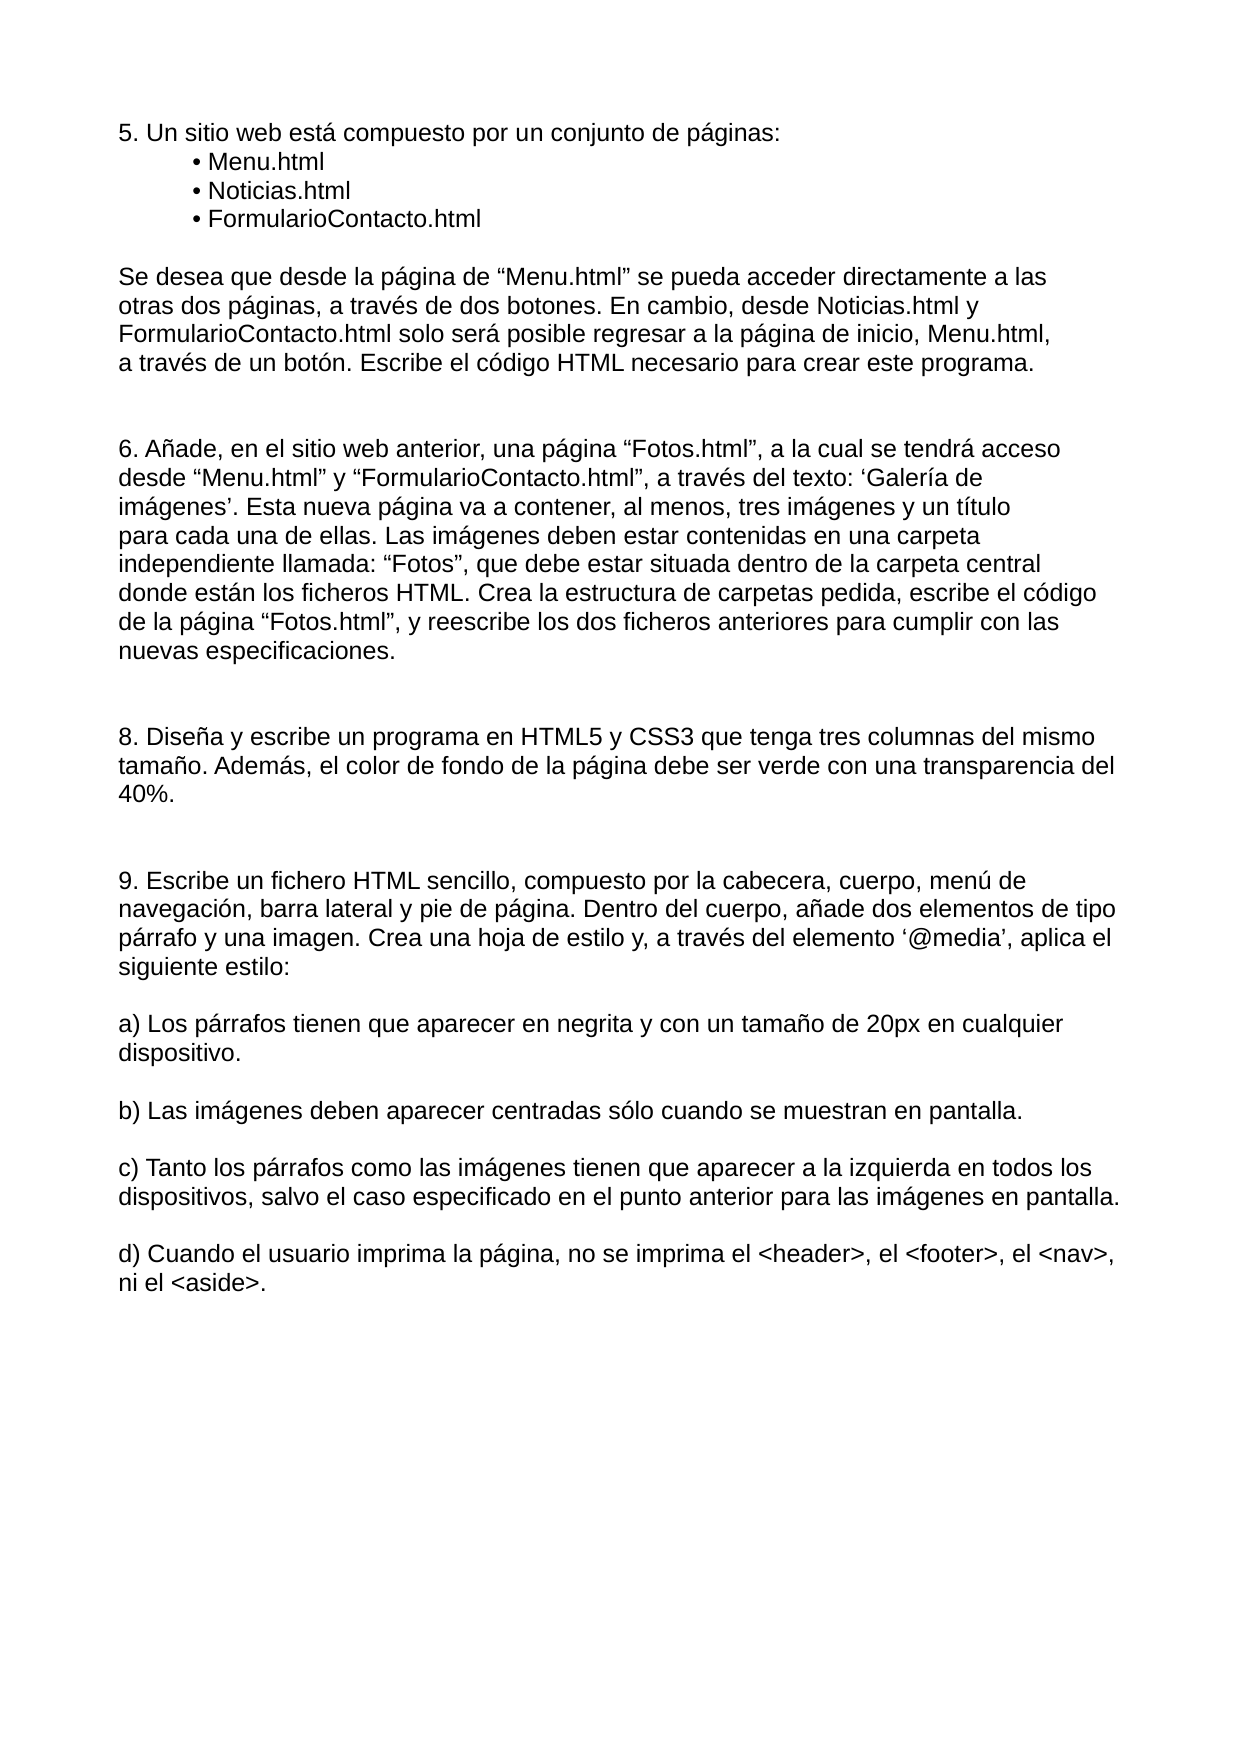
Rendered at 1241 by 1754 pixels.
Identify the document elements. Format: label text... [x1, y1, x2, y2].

text 6. Añade, en el sitio web anterior, una página “Fotos.html”, a la cual se tendrá acceso [118, 434, 1122, 463]
text Se desea que desde la página de “Menu.html” se pueda acceder directamente a las [118, 262, 1122, 291]
text independiente llamada: “Fotos”, que debe estar situada dentro de la carpeta central [118, 549, 1122, 578]
text para cada una de ellas. Las imágenes deben estar contenidas en una carpeta [118, 521, 1122, 549]
text imágenes’. Esta nueva página va a contener, al menos, tres imágenes y un título [118, 492, 1122, 521]
text desde “Menu.html” y “FormularioContacto.html”, a través del texto: ‘Galería de [118, 463, 1122, 492]
text 5. Un sitio web está compuesto por un conjunto de páginas: [118, 118, 1122, 147]
text d) Cuando el usuario imprima la página, no se imprima el <header>, el <footer>, el <nav>, ni el <aside>. [118, 1239, 1122, 1297]
text donde están los ficheros HTML. Crea la estructura de carpetas pedida, escribe el código de la página “Fotos.html”, y reescribe los dos ficheros anteriores para cumplir con las nuevas especificaciones. [118, 578, 1122, 664]
text tamaño. Además, el color de fondo de la página debe ser verde con una transparencia del 40%. [118, 751, 1122, 808]
text FormularioContacto.html solo será posible regresar a la página de inicio, Menu.html, [118, 319, 1122, 348]
text 8. Diseña y escribe un programa en HTML5 y CSS3 que tenga tres columnas del mismo [118, 722, 1122, 751]
text • FormularioContacto.html [118, 204, 1122, 233]
text • Noticias.html [118, 176, 1122, 204]
text 9. Escribe un fichero HTML sencillo, compuesto por la cabecera, cuerpo, menú de navegación, barra lateral y pie de página. Dentro del cuerpo, añade dos elementos de tipo párrafo y una imagen. Crea una hoja de estilo y, a través del elemento ‘@media’, aplica el siguiente estilo: [118, 866, 1122, 981]
text a) Los párrafos tienen que aparecer en negrita y con un tamaño de 20px en cualquier dispositivo. [118, 1009, 1122, 1067]
text otras dos páginas, a través de dos botones. En cambio, desde Noticias.html y [118, 291, 1122, 319]
text b) Las imágenes deben aparecer centradas sólo cuando se muestran en pantalla. [118, 1096, 1122, 1124]
text • Menu.html [118, 147, 1122, 176]
text c) Tanto los párrafos como las imágenes tienen que aparecer a la izquierda en todos los dispositivos, salvo el caso especificado en el punto anterior para las imágenes en pantalla. [118, 1153, 1122, 1211]
text a través de un botón. Escribe el código HTML necesario para crear este programa. [118, 348, 1122, 377]
